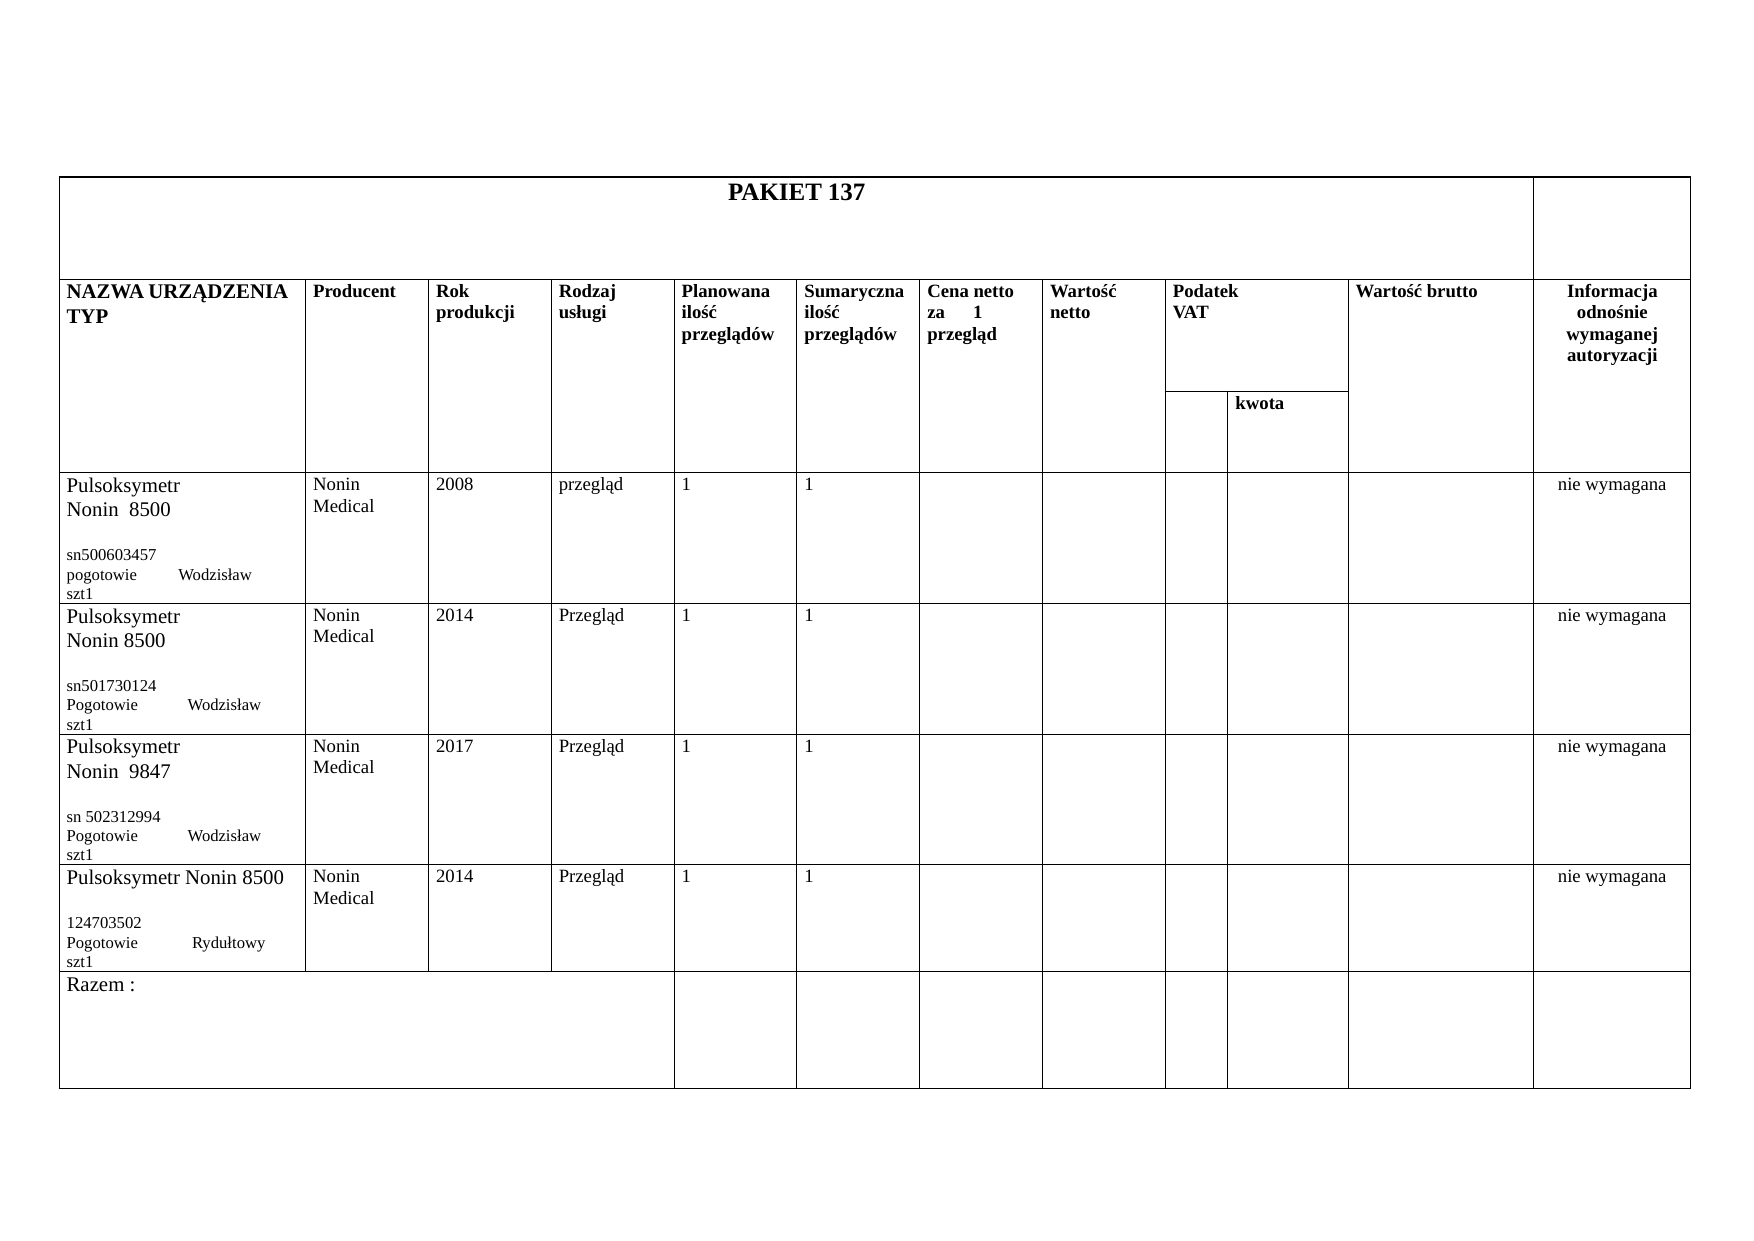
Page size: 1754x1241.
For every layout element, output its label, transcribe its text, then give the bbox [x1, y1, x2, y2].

table_cell przegląd [552, 473, 674, 603]
table_cell [1166, 473, 1227, 603]
table_header PAKIET 137 [60, 178, 1533, 278]
table_cell [920, 972, 1042, 1087]
table_cell [1228, 735, 1348, 864]
table_cell [1534, 972, 1690, 1087]
table_cell [1043, 604, 1165, 733]
table_cell 1 [675, 735, 796, 864]
table_cell Cena netto za 1 przegląd [920, 280, 1042, 472]
table_cell nie wymagana [1534, 473, 1690, 603]
table_cell [1349, 865, 1533, 971]
table_cell Wartość netto [1043, 280, 1165, 472]
table_cell [1349, 473, 1533, 603]
table_cell Razem : [60, 972, 674, 1087]
table_cell [1228, 972, 1348, 1087]
table_cell [1349, 735, 1533, 864]
table_cell 2017 [429, 735, 551, 864]
table_cell [1228, 604, 1348, 733]
table_cell [920, 865, 1042, 971]
table_cell Podatek VAT [1166, 280, 1348, 391]
table_cell [1349, 604, 1533, 733]
table_cell 1 [675, 473, 796, 603]
table_cell Pulsoksymetr Nonin 8500 sn500603457 pogotowie Wodzisław szt1 [60, 473, 305, 603]
table_cell [920, 604, 1042, 733]
table_cell Wartość brutto [1349, 280, 1533, 472]
table_cell 1 [797, 604, 919, 733]
table_cell Producent [306, 280, 428, 472]
table_cell 2014 [429, 865, 551, 971]
table_cell [920, 735, 1042, 864]
table_cell 2014 [429, 604, 551, 733]
table_cell Nonin Medical [306, 473, 428, 603]
table_cell [1043, 865, 1165, 971]
table_cell [1166, 865, 1227, 971]
table_cell nie wymagana [1534, 604, 1690, 733]
table_cell [1166, 735, 1227, 864]
table_cell [920, 473, 1042, 603]
table_cell [797, 972, 919, 1087]
table_cell [675, 972, 796, 1087]
table_cell 2008 [429, 473, 551, 603]
table_cell nie wymagana [1534, 865, 1690, 971]
table_cell Przegląd [552, 604, 674, 733]
table_cell Nonin Medical [306, 865, 428, 971]
table_cell nie wymagana [1534, 735, 1690, 864]
table_cell [1043, 735, 1165, 864]
table_cell 1 [797, 473, 919, 603]
table_cell Nonin Medical [306, 735, 428, 864]
table_cell [1228, 865, 1348, 971]
table_cell kwota [1228, 392, 1348, 472]
table_cell Planowana ilość przeglądów [675, 280, 796, 472]
table_cell 1 [675, 604, 796, 733]
table_cell Przegląd [552, 735, 674, 864]
table_cell 1 [797, 735, 919, 864]
table_header [1534, 178, 1690, 278]
table_cell Nonin Medical [306, 604, 428, 733]
table_cell Pulsoksymetr Nonin 8500 124703502 Pogotowie Rydułtowy szt1 [60, 865, 305, 971]
table_cell Rodzaj usługi [552, 280, 674, 472]
table_cell [1166, 972, 1227, 1087]
table_cell Sumaryczna ilość przeglądów [797, 280, 919, 472]
table_cell 1 [797, 865, 919, 971]
table_cell Pulsoksymetr Nonin 8500 sn501730124 Pogotowie Wodzisław szt1 [60, 604, 305, 733]
table_cell [1228, 473, 1348, 603]
table_cell Rok produkcji [429, 280, 551, 472]
table_cell Przegląd [552, 865, 674, 971]
table_cell [1043, 473, 1165, 603]
table_cell Pulsoksymetr Nonin 9847 sn 502312994 Pogotowie Wodzisław szt1 [60, 735, 305, 864]
table_cell [1349, 972, 1533, 1087]
table_cell  [1166, 392, 1227, 472]
table_cell 1 [675, 865, 796, 971]
table_cell [1043, 972, 1165, 1087]
table_cell [1166, 604, 1227, 733]
table_cell NAZWA URZĄDZENIA TYP [60, 280, 305, 472]
table_cell Informacja odnośnie wymaganej autoryzacji [1534, 280, 1690, 472]
